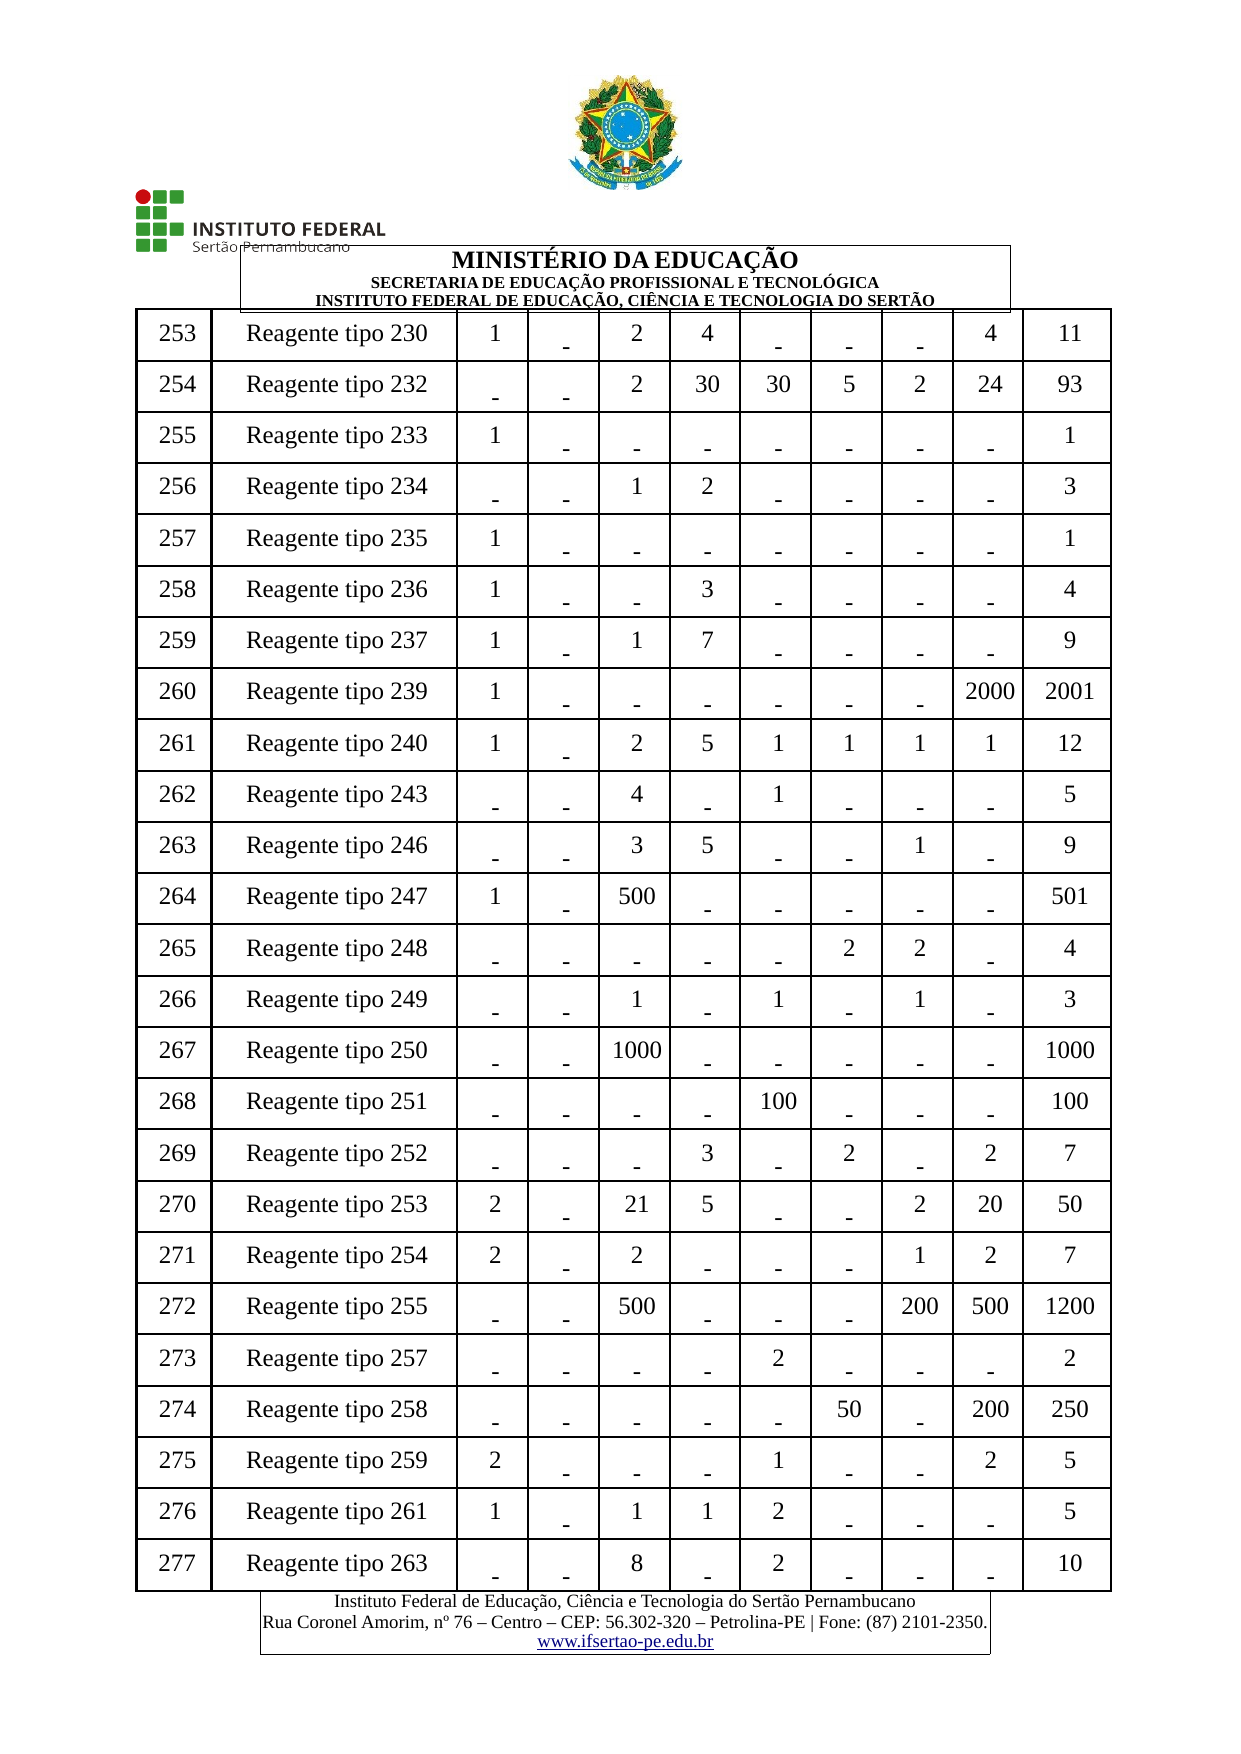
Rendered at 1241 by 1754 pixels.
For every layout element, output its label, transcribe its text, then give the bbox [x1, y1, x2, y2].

table_cell 266 [138, 977, 210, 1026]
table_cell - [529, 567, 598, 616]
table_cell - [529, 1284, 598, 1333]
table_cell - [954, 1489, 1022, 1538]
table_cell 2001 [1024, 669, 1110, 718]
table_cell - [954, 1028, 1022, 1077]
table_cell 1 [954, 720, 1022, 769]
table_cell - [671, 1079, 739, 1128]
table_cell - [671, 413, 739, 462]
table_cell 4 [1024, 567, 1110, 616]
table_cell 2 [1024, 1335, 1110, 1384]
table_cell 3 [671, 567, 739, 616]
table_cell 4 [671, 310, 739, 359]
table_cell 93 [1024, 362, 1110, 411]
table_cell Reagente tipo 246 [213, 823, 456, 872]
table_cell - [671, 1233, 739, 1282]
table_cell - [458, 464, 527, 513]
table_cell Reagente tipo 251 [213, 1079, 456, 1128]
table_cell - [883, 413, 952, 462]
table_cell - [529, 1079, 598, 1128]
table_cell 1 [600, 1489, 669, 1538]
table_cell - [741, 310, 810, 359]
table_cell - [741, 874, 810, 923]
table_cell Reagente tipo 236 [213, 567, 456, 616]
table_cell Reagente tipo 233 [213, 413, 456, 462]
table_cell 2 [600, 1233, 669, 1282]
table_cell - [883, 1438, 952, 1487]
table_cell - [600, 925, 669, 974]
table_cell 5 [1024, 1438, 1110, 1487]
table_cell 1 [458, 310, 527, 359]
table_cell 277 [138, 1540, 210, 1589]
table_cell 5 [1024, 772, 1110, 821]
table_cell 1 [671, 1489, 739, 1538]
table_cell Reagente tipo 261 [213, 1489, 456, 1538]
picture [568, 75, 683, 190]
table_cell 100 [741, 1079, 810, 1128]
table_cell 1 [458, 618, 527, 667]
table_cell 11 [1024, 310, 1110, 359]
table_cell 2 [600, 720, 669, 769]
table_cell 21 [600, 1182, 669, 1231]
table_cell 1 [458, 567, 527, 616]
table_cell - [458, 1540, 527, 1589]
table_cell - [883, 1540, 952, 1589]
table_cell - [883, 567, 952, 616]
table_cell 3 [1024, 977, 1110, 1026]
table_cell - [671, 1540, 739, 1589]
table_cell 10 [1024, 1540, 1110, 1589]
table_cell 5 [671, 720, 739, 769]
table_cell - [529, 1028, 598, 1077]
table_cell Reagente tipo 247 [213, 874, 456, 923]
table_cell - [600, 1130, 669, 1179]
table_cell 272 [138, 1284, 210, 1333]
table_cell 30 [741, 362, 810, 411]
table_cell 4 [954, 310, 1022, 359]
table_cell - [741, 567, 810, 616]
table_cell - [671, 772, 739, 821]
table_cell 257 [138, 515, 210, 564]
table_cell 2 [458, 1182, 527, 1231]
table_cell 255 [138, 413, 210, 462]
table_cell 3 [671, 1130, 739, 1179]
table_cell - [741, 618, 810, 667]
table_cell 1 [458, 413, 527, 462]
table_cell Reagente tipo 249 [213, 977, 456, 1026]
table_cell 3 [600, 823, 669, 872]
table_cell Reagente tipo 237 [213, 618, 456, 667]
table_cell - [812, 567, 881, 616]
table_cell Reagente tipo 254 [213, 1233, 456, 1282]
table_cell - [883, 1028, 952, 1077]
table_cell 2 [883, 362, 952, 411]
table_cell 256 [138, 464, 210, 513]
table_cell 50 [812, 1387, 881, 1436]
table_cell - [812, 1335, 881, 1384]
table_cell - [458, 823, 527, 872]
table_cell - [812, 1540, 881, 1589]
table_cell 50 [1024, 1182, 1110, 1231]
table_cell 264 [138, 874, 210, 923]
table_cell 267 [138, 1028, 210, 1077]
table_cell 1 [741, 772, 810, 821]
table_cell - [954, 874, 1022, 923]
table_cell 2000 [954, 669, 1022, 718]
table_cell - [812, 772, 881, 821]
table_cell - [600, 669, 669, 718]
table_cell 265 [138, 925, 210, 974]
table_cell - [458, 977, 527, 1026]
table_cell - [529, 310, 598, 359]
table_cell - [529, 1233, 598, 1282]
table_cell 12 [1024, 720, 1110, 769]
table_cell 276 [138, 1489, 210, 1538]
table_cell - [883, 1130, 952, 1179]
table_cell - [529, 823, 598, 872]
table_cell - [458, 925, 527, 974]
table_cell 1 [812, 720, 881, 769]
table_cell 9 [1024, 618, 1110, 667]
table_cell - [812, 823, 881, 872]
table_cell 258 [138, 567, 210, 616]
table_cell - [954, 772, 1022, 821]
table_cell - [954, 977, 1022, 1026]
table_cell - [812, 515, 881, 564]
table_cell 1 [741, 720, 810, 769]
table_cell Reagente tipo 240 [213, 720, 456, 769]
table_cell - [600, 1079, 669, 1128]
table_cell - [458, 1028, 527, 1077]
table_cell Reagente tipo 253 [213, 1182, 456, 1231]
table_cell 20 [954, 1182, 1022, 1231]
table_cell 2 [671, 464, 739, 513]
table_cell - [812, 618, 881, 667]
table_cell - [600, 1335, 669, 1384]
table_cell Reagente tipo 250 [213, 1028, 456, 1077]
table_cell 273 [138, 1335, 210, 1384]
table_cell 270 [138, 1182, 210, 1231]
table_cell 1 [458, 874, 527, 923]
table_cell 253 [138, 310, 210, 359]
table_cell - [741, 464, 810, 513]
table_cell - [954, 464, 1022, 513]
table_cell 4 [1024, 925, 1110, 974]
table_cell 100 [1024, 1079, 1110, 1128]
table_cell 1200 [1024, 1284, 1110, 1333]
table_cell 24 [954, 362, 1022, 411]
table_cell - [600, 515, 669, 564]
table_cell - [671, 1387, 739, 1436]
table_cell - [529, 362, 598, 411]
table_cell - [741, 1028, 810, 1077]
table_cell 269 [138, 1130, 210, 1179]
table_cell - [529, 1540, 598, 1589]
table_cell 2 [600, 362, 669, 411]
table_cell Reagente tipo 258 [213, 1387, 456, 1436]
table_cell - [741, 515, 810, 564]
table_cell - [529, 772, 598, 821]
table_cell - [812, 310, 881, 359]
table_cell - [883, 515, 952, 564]
table_cell - [883, 772, 952, 821]
table_cell - [954, 413, 1022, 462]
table_cell - [812, 1489, 881, 1538]
table_cell 1 [883, 977, 952, 1026]
table_cell - [954, 515, 1022, 564]
table_cell Reagente tipo 259 [213, 1438, 456, 1487]
table_cell 5 [671, 823, 739, 872]
table_cell - [812, 977, 881, 1026]
table_cell - [600, 1387, 669, 1436]
table_cell - [741, 413, 810, 462]
table_cell - [883, 1079, 952, 1128]
table_cell 2 [954, 1233, 1022, 1282]
table_cell 275 [138, 1438, 210, 1487]
table_cell 1 [600, 977, 669, 1026]
table_cell - [812, 669, 881, 718]
table_cell 1000 [1024, 1028, 1110, 1077]
table_cell 2 [812, 925, 881, 974]
table_cell 274 [138, 1387, 210, 1436]
table_cell - [883, 874, 952, 923]
table_cell - [741, 1387, 810, 1436]
table_cell - [600, 1438, 669, 1487]
table_cell 501 [1024, 874, 1110, 923]
table_cell - [671, 1028, 739, 1077]
table_cell 2 [458, 1438, 527, 1487]
table_cell Reagente tipo 234 [213, 464, 456, 513]
table_cell 1 [883, 823, 952, 872]
table_cell - [812, 413, 881, 462]
table_cell - [671, 1335, 739, 1384]
table_cell 5 [671, 1182, 739, 1231]
table_cell - [741, 925, 810, 974]
table_cell - [883, 1489, 952, 1538]
table_cell Reagente tipo 255 [213, 1284, 456, 1333]
table_cell 2 [954, 1130, 1022, 1179]
table_cell 1 [1024, 515, 1110, 564]
table_cell - [671, 1284, 739, 1333]
table_cell - [600, 413, 669, 462]
table_cell - [954, 567, 1022, 616]
table_cell - [458, 1387, 527, 1436]
table_cell - [458, 772, 527, 821]
table_cell - [741, 823, 810, 872]
table_cell Reagente tipo 235 [213, 515, 456, 564]
table_cell Reagente tipo 248 [213, 925, 456, 974]
table_cell 1 [600, 464, 669, 513]
table_cell - [529, 925, 598, 974]
table_cell - [954, 1540, 1022, 1589]
table_cell - [600, 567, 669, 616]
table_cell - [883, 1387, 952, 1436]
table_cell - [812, 1079, 881, 1128]
table_cell - [529, 1335, 598, 1384]
table_cell - [529, 413, 598, 462]
table_cell 259 [138, 618, 210, 667]
table_cell 500 [954, 1284, 1022, 1333]
table_cell 4 [600, 772, 669, 821]
table_cell 2 [883, 1182, 952, 1231]
table_cell 9 [1024, 823, 1110, 872]
table_cell - [529, 720, 598, 769]
table_cell Reagente tipo 263 [213, 1540, 456, 1589]
table_cell 2 [954, 1438, 1022, 1487]
table_cell 5 [1024, 1489, 1110, 1538]
table_cell 500 [600, 1284, 669, 1333]
table_cell 1 [458, 515, 527, 564]
table_cell 271 [138, 1233, 210, 1282]
table_cell - [812, 874, 881, 923]
table_cell - [812, 1182, 881, 1231]
table_cell 1 [1024, 413, 1110, 462]
table_cell - [741, 669, 810, 718]
table_cell - [812, 1028, 881, 1077]
table_cell 7 [1024, 1130, 1110, 1179]
table_cell 262 [138, 772, 210, 821]
table_cell - [671, 1438, 739, 1487]
table_cell 2 [741, 1335, 810, 1384]
table_cell 1000 [600, 1028, 669, 1077]
table_cell 261 [138, 720, 210, 769]
table_cell 268 [138, 1079, 210, 1128]
table_cell 5 [812, 362, 881, 411]
table_cell - [529, 1438, 598, 1487]
table_cell - [954, 823, 1022, 872]
table_cell - [458, 1284, 527, 1333]
table_cell 250 [1024, 1387, 1110, 1436]
table_cell - [529, 1489, 598, 1538]
table_cell - [812, 464, 881, 513]
table_cell - [529, 1387, 598, 1436]
table_cell 1 [883, 720, 952, 769]
table_cell 1 [458, 1489, 527, 1538]
table_cell - [954, 618, 1022, 667]
table_cell - [812, 1284, 881, 1333]
table_cell 263 [138, 823, 210, 872]
table_cell - [458, 362, 527, 411]
table_cell - [529, 1182, 598, 1231]
table_cell 30 [671, 362, 739, 411]
table_cell Reagente tipo 230 [213, 310, 456, 359]
table_cell - [529, 618, 598, 667]
table_cell - [954, 925, 1022, 974]
table_cell - [529, 669, 598, 718]
table_cell - [812, 1438, 881, 1487]
table_cell 2 [741, 1489, 810, 1538]
table_cell - [954, 1079, 1022, 1128]
table_cell - [812, 1233, 881, 1282]
table_cell Reagente tipo 243 [213, 772, 456, 821]
table_cell - [458, 1335, 527, 1384]
table_cell - [529, 1130, 598, 1179]
table_cell - [671, 925, 739, 974]
picture [135, 189, 386, 252]
table_cell 7 [671, 618, 739, 667]
table_cell 3 [1024, 464, 1110, 513]
table_cell 200 [954, 1387, 1022, 1436]
table_cell - [883, 310, 952, 359]
table_cell - [741, 1130, 810, 1179]
table_cell 1 [600, 618, 669, 667]
table_cell 1 [458, 669, 527, 718]
table_cell 1 [458, 720, 527, 769]
table_cell - [529, 464, 598, 513]
table_cell 1 [883, 1233, 952, 1282]
table_cell - [883, 464, 952, 513]
table_cell Reagente tipo 232 [213, 362, 456, 411]
table_cell - [741, 1284, 810, 1333]
table_cell 7 [1024, 1233, 1110, 1282]
table_cell - [671, 874, 739, 923]
table_cell - [529, 977, 598, 1026]
table_cell 2 [458, 1233, 527, 1282]
table_cell 2 [600, 310, 669, 359]
table_cell 1 [741, 1438, 810, 1487]
table_cell - [883, 618, 952, 667]
table_cell Reagente tipo 239 [213, 669, 456, 718]
table_cell Reagente tipo 252 [213, 1130, 456, 1179]
table_cell Reagente tipo 257 [213, 1335, 456, 1384]
table_cell - [741, 1182, 810, 1231]
table_cell - [671, 669, 739, 718]
table_cell 2 [883, 925, 952, 974]
table_cell - [671, 977, 739, 1026]
table_cell - [883, 669, 952, 718]
table_cell 2 [812, 1130, 881, 1179]
table_cell 8 [600, 1540, 669, 1589]
table_cell 200 [883, 1284, 952, 1333]
table_cell 254 [138, 362, 210, 411]
table_cell 2 [741, 1540, 810, 1589]
table_cell - [671, 515, 739, 564]
table_cell - [741, 1233, 810, 1282]
table_cell 260 [138, 669, 210, 718]
table_cell - [458, 1079, 527, 1128]
table_cell - [529, 515, 598, 564]
table_cell - [954, 1335, 1022, 1384]
table_cell - [529, 874, 598, 923]
table_cell - [458, 1130, 527, 1179]
table_cell - [883, 1335, 952, 1384]
table_cell 500 [600, 874, 669, 923]
table_cell 1 [741, 977, 810, 1026]
